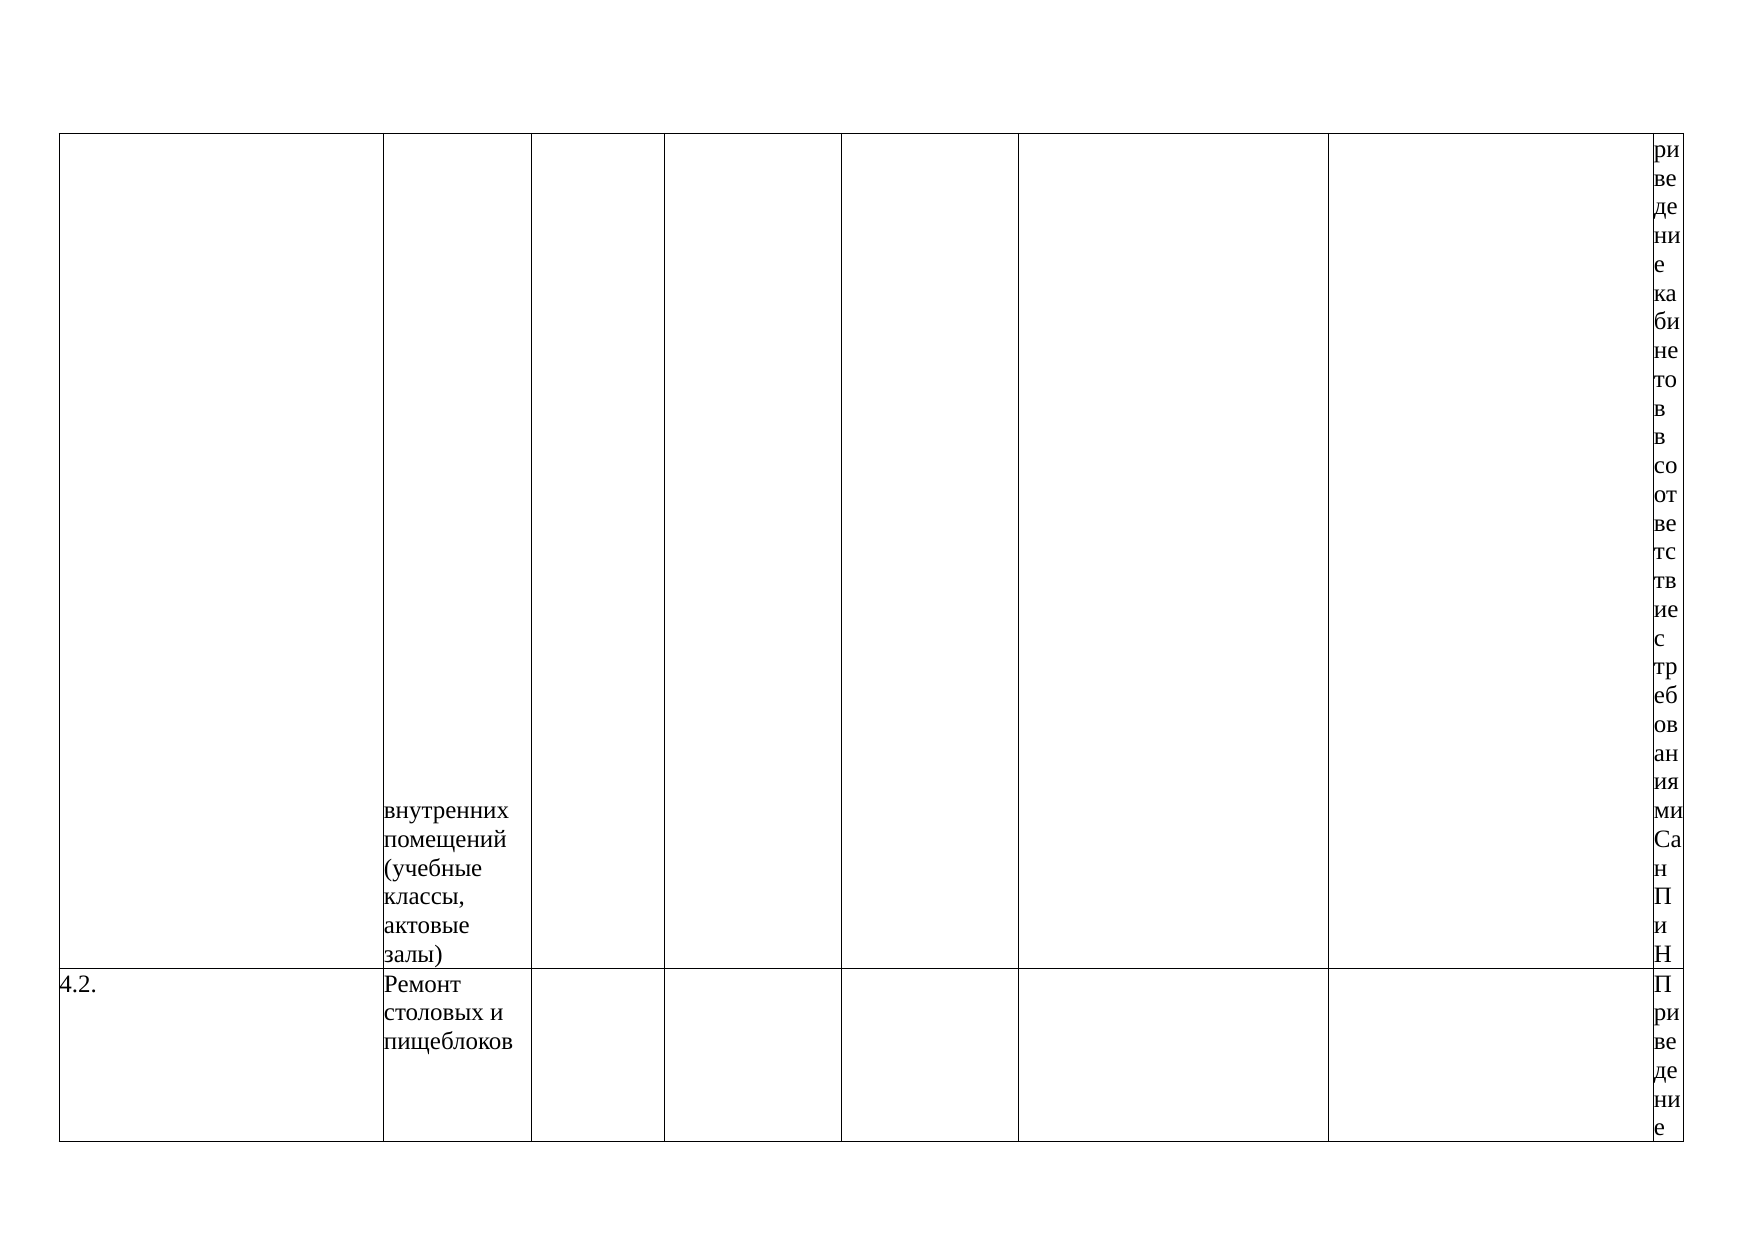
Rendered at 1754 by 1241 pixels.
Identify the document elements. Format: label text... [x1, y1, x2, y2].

table_cell [1329, 969, 1653, 1141]
table_cell [532, 969, 664, 1141]
table_cell [60, 134, 383, 968]
table_cell [1019, 134, 1328, 968]
table_cell [665, 969, 841, 1141]
table_cell [532, 134, 664, 968]
table_cell Приведение [1654, 969, 1683, 1141]
table_cell [665, 134, 841, 968]
table_cell [1019, 969, 1328, 1141]
table_cell внутренних помещений (учебные классы, актовые залы) [384, 134, 531, 968]
table_cell Ремонт столовых и пищеблоков [384, 969, 531, 1141]
table_cell [842, 134, 1018, 968]
table_cell [842, 969, 1018, 1141]
table_cell [1329, 134, 1653, 968]
table_cell риведение кабинетов в соответствие с требованиями СанПиН [1654, 134, 1683, 968]
table_cell 4.2. [60, 969, 383, 1141]
